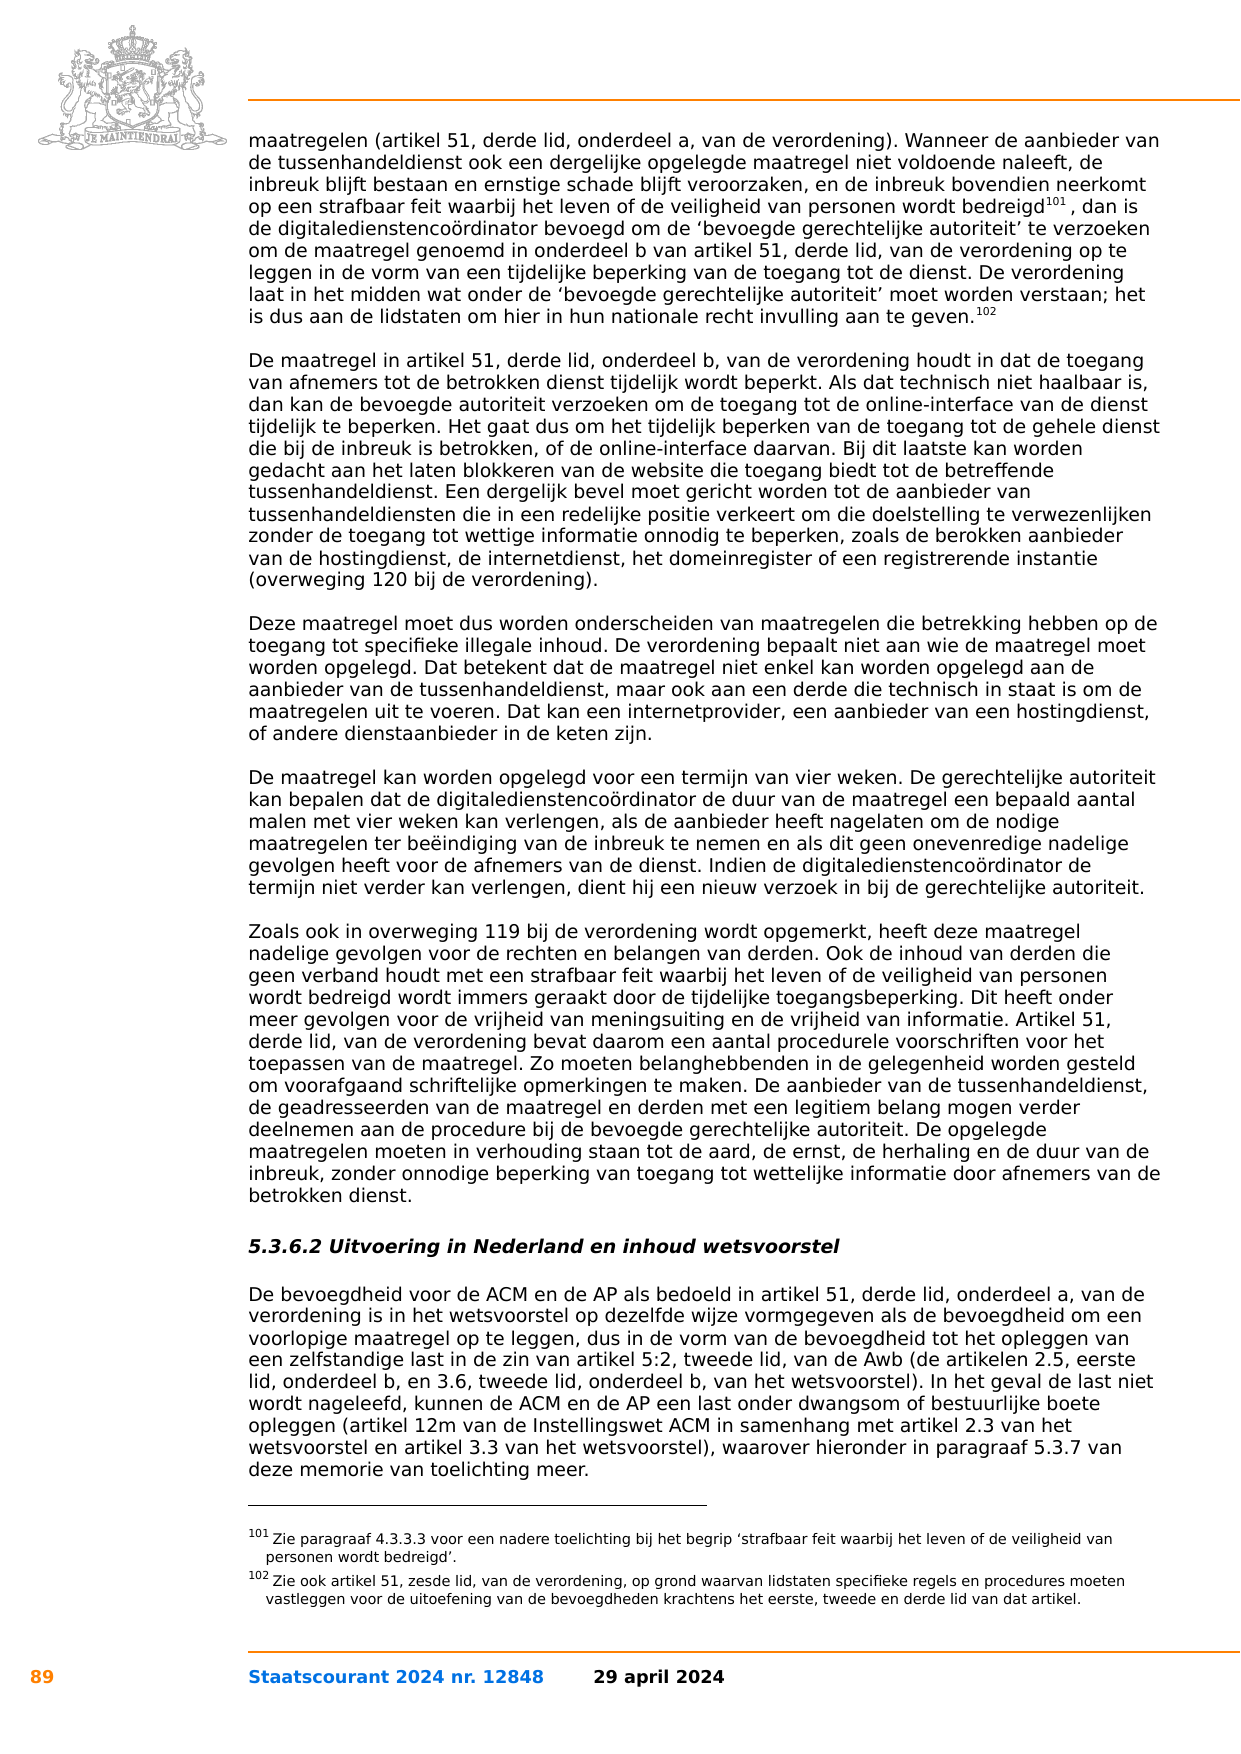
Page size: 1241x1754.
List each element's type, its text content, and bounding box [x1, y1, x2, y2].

text Zie ook artikel 51, zesde lid, van de verordening, op grond waarvan lidstaten specifieke regels en procedures moeten vastleggen voor de uitoefening van de bevoegdheden krachtens het eerste, tweede en derde lid van dat artikel. [248, 1569, 1163, 1608]
text Zoals ook in overweging 119 bij de verordening wordt opgemerkt, heeft deze maatregel nadelige gevolgen voor de rechten en belangen van derden. Ook de inhoud van derden die geen verband houdt met een strafbaar feit waarbij het leven of de veiligheid van personen wordt bedreigd wordt immers geraakt door de tijdelijke toegangsbeperking. Dit heeft onder meer gevolgen voor de vrijheid van meningsuiting en de vrijheid van informatie. Artikel 51, derde lid, van de verordening bevat daarom een aantal procedurele voorschriften voor het toepassen van de maatregel. Zo moeten belanghebbenden in de gelegenheid worden gesteld om voorafgaand schriftelijke opmerkingen te maken. De aanbieder van de tussenhandeldienst, de geadresseerden van de maatregel en derden met een legitiem belang mogen verder deelnemen aan de procedure bij de bevoegde gerechtelijke autoriteit. De opgelegde maatregelen moeten in verhouding staan tot de aard, de ernst, de herhaling en de duur van de inbreuk, zonder onnodige beperking van toegang tot wettelijke informatie door afnemers van de betrokken dienst. [248, 921, 1163, 1206]
subtitle 5.3.6.2 Uitvoering in Nederland en inhoud wetsvoorstel [248, 1236, 1163, 1258]
text De maatregel kan worden opgelegd voor een termijn van vier weken. De gerechtelijke autoriteit kan bepalen dat de digitaledienstencoördinator de duur van de maatregel een bepaald aantal malen met vier weken kan verlengen, als de aanbieder heeft nagelaten om de nodige maatregelen ter beëindiging van de inbreuk te nemen en als dit geen onevenredige nadelige gevolgen heeft voor de afnemers van de dienst. Indien de digitaledienstencoördinator de termijn niet verder kan verlengen, dient hij een nieuw verzoek in bij de gerechtelijke autoriteit. [248, 767, 1163, 899]
text De bevoegdheid voor de ACM en de AP als bedoeld in artikel 51, derde lid, onderdeel a, van de verordening is in het wetsvoorstel op dezelfde wijze vormgegeven als de bevoegdheid om een voorlopige maatregel op te leggen, dus in de vorm van de bevoegdheid tot het opleggen van een zelfstandige last in de zin van artikel 5:2, tweede lid, van de Awb (de artikelen 2.5, eerste lid, onderdeel b, en 3.6, tweede lid, onderdeel b, van het wetsvoorstel). In het geval de last niet wordt nageleefd, kunnen de ACM en de AP een last onder dwangsom of bestuurlijke boete opleggen (artikel 12m van de Instellingswet ACM in samenhang met artikel 2.3 van het wetsvoorstel en artikel 3.3 van het wetsvoorstel), waarover hieronder in paragraaf 5.3.7 van deze memorie van toelichting meer. [248, 1283, 1163, 1481]
text De maatregel in artikel 51, derde lid, onderdeel b, van de verordening houdt in dat de toegang van afnemers tot de betrokken dienst tijdelijk wordt beperkt. Als dat technisch niet haalbaar is, dan kan de bevoegde autoriteit verzoeken om de toegang tot de online-interface van de dienst tijdelijk te beperken. Het gaat dus om het tijdelijk beperken van de toegang tot de gehele dienst die bij de inbreuk is betrokken, of de online-interface daarvan. Bij dit laatste kan worden gedacht aan het laten blokkeren van de website die toegang biedt tot de betreffende tussenhandeldienst. Een dergelijk bevel moet gericht worden tot de aanbieder van tussenhandeldiensten die in een redelijke positie verkeert om die doelstelling te verwezenlijken zonder de toegang tot wettige informatie onnodig te beperken, zoals de berokken aanbieder van de hostingdienst, de internetdienst, het domeinregister of een registrerende instantie (overweging 120 bij de verordening). [248, 349, 1163, 591]
text maatregelen (artikel 51, derde lid, onderdeel a, van de verordening). Wanneer de aanbieder van de tussenhandeldienst ook een dergelijke opgelegde maatregel niet voldoende naleeft, de inbreuk blijft bestaan en ernstige schade blijft veroorzaken, en de inbreuk bovendien neerkomt op een strafbaar feit waarbij het leven of de veiligheid van personen wordt bedreigd, dan is de digitaledienstencoördinator bevoegd om de ‘bevoegde gerechtelijke autoriteit’ te verzoeken om de maatregel genoemd in onderdeel b van artikel 51, derde lid, van de verordening op te leggen in de vorm van een tijdelijke beperking van de toegang tot de dienst. De verordening laat in het midden wat onder de ‘bevoegde gerechtelijke autoriteit’ moet worden verstaan; het is dus aan de lidstaten om hier in hun nationale recht invulling aan te geven. [248, 130, 1163, 328]
text Zie paragraaf 4.3.3.3 voor een nadere toelichting bij het begrip ‘strafbaar feit waarbij het leven of de veiligheid van personen wordt bedreigd’. [248, 1527, 1163, 1566]
picture [38, 25, 227, 150]
text Deze maatregel moet dus worden onderscheiden van maatregelen die betrekking hebben op de toegang tot specifieke illegale inhoud. De verordening bepaalt niet aan wie de maatregel moet worden opgelegd. Dat betekent dat de maatregel niet enkel kan worden opgelegd aan de aanbieder van de tussenhandeldienst, maar ook aan een derde die technisch in staat is om de maatregelen uit te voeren. Dat kan een internetprovider, een aanbieder van een hostingdienst, of andere dienstaanbieder in de keten zijn. [248, 613, 1163, 745]
